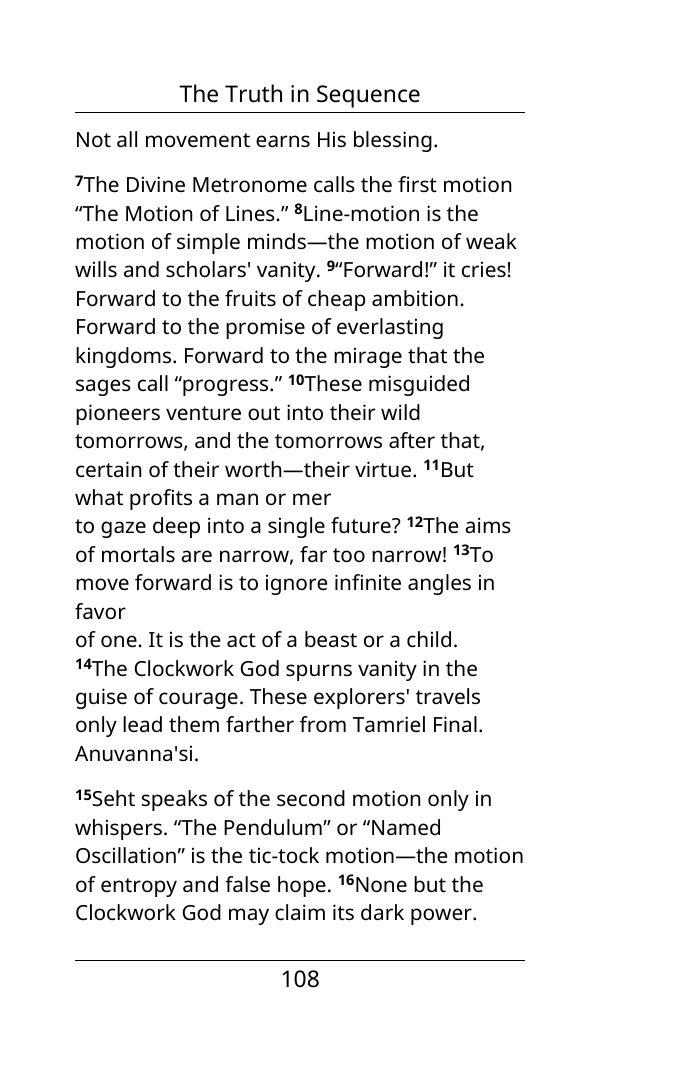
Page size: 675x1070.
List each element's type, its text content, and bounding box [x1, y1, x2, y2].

text 15Seht speaks of the second motion only in whispers. “The Pendulum” or “Named Oscillation” is the tic-tock motion—the motion of entropy and false hope. 16None but the Clockwork God may claim its dark power. [75, 784, 525, 927]
text Not all movement earns His blessing. [75, 125, 525, 153]
text 7The Divine Metronome calls the first motion “The Motion of Lines.” 8Line-motion is the motion of simple minds—the motion of weak wills and scholars' vanity. 9“Forward!” it cries! Forward to the fruits of cheap ambition. Forward to the promise of everlasting kingdoms. Forward to the mirage that the sages call “progress.” 10These misguided pioneers venture out into their wild tomorrows, and the tomorrows after that, certain of their worth—their virtue. 11But what profits a man or mer to gaze deep into a single future? 12The aims of mortals are narrow, far too narrow! 13To move forward is to ignore infinite angles in favor of one. It is the act of a beast or a child. 14The Clockwork God spurns vanity in the guise of courage. These explorers' travels only lead them farther from Tamriel Final. Anuvanna'si. [75, 170, 525, 767]
